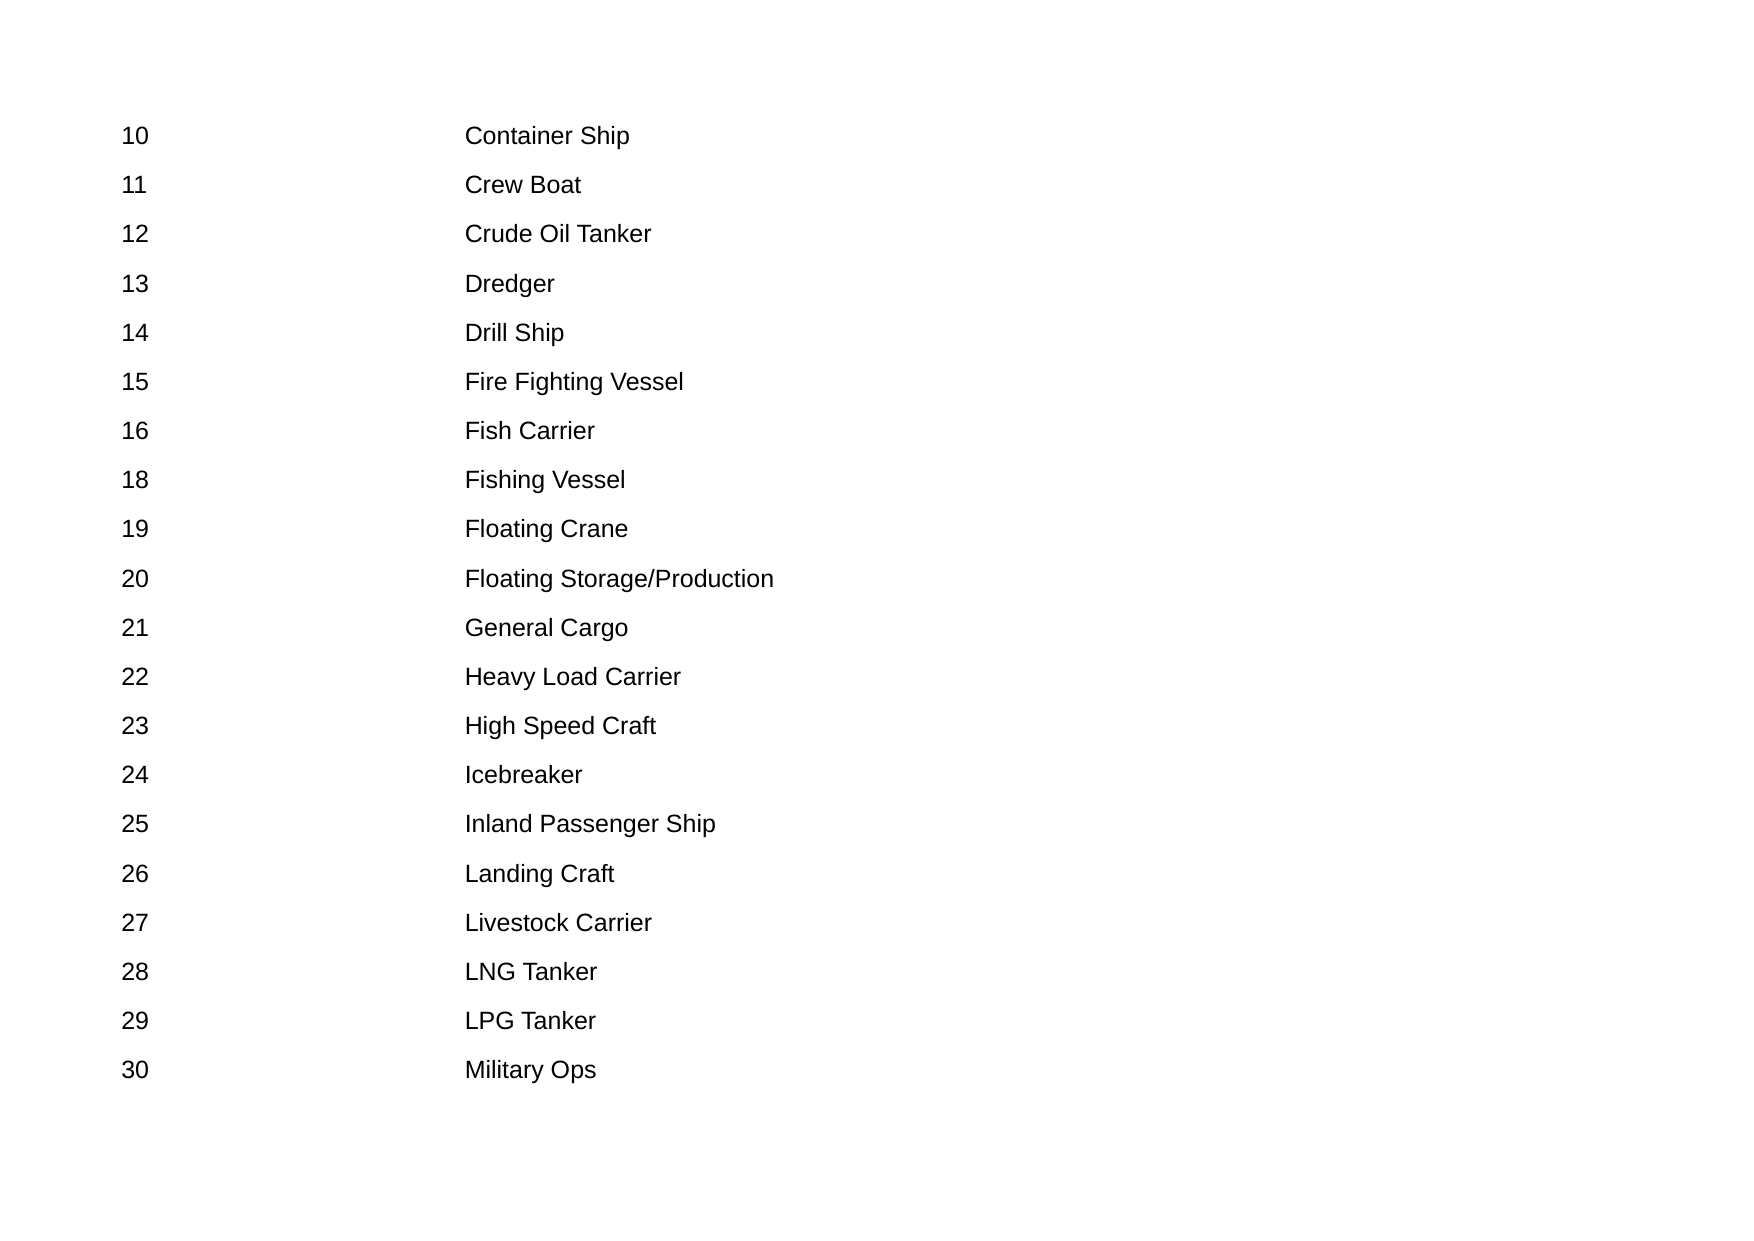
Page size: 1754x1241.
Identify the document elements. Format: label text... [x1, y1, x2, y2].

table_cell Livestock Carrier [462, 905, 1053, 954]
table_cell Fishing Vessel [462, 462, 1053, 511]
table_cell 30 [118, 1052, 462, 1101]
table_cell Floating Crane [462, 511, 1053, 561]
table_cell LPG Tanker [462, 1003, 1053, 1052]
table_cell 14 [118, 315, 462, 364]
table_cell Floating Storage/Production [462, 561, 1053, 610]
table_cell Inland Passenger Ship [462, 806, 1053, 856]
table_cell Container Ship [462, 118, 1053, 167]
table_cell Military Ops [462, 1052, 1053, 1101]
table_cell 11 [118, 167, 462, 216]
table_cell 15 [118, 364, 462, 413]
table_cell 20 [118, 561, 462, 610]
table_cell 10 [118, 118, 462, 167]
table_cell LNG Tanker [462, 954, 1053, 1003]
table_cell 26 [118, 856, 462, 905]
table_cell 12 [118, 216, 462, 266]
table_cell 28 [118, 954, 462, 1003]
table_cell Fish Carrier [462, 413, 1053, 462]
table_cell High Speed Craft [462, 708, 1053, 757]
table_cell 18 [118, 462, 462, 511]
table_cell General Cargo [462, 610, 1053, 659]
table_cell Landing Craft [462, 856, 1053, 905]
table_cell Icebreaker [462, 757, 1053, 806]
table_cell Drill Ship [462, 315, 1053, 364]
table_cell 27 [118, 905, 462, 954]
table_cell Heavy Load Carrier [462, 659, 1053, 708]
table_cell 22 [118, 659, 462, 708]
table_cell Fire Fighting Vessel [462, 364, 1053, 413]
table_cell Dredger [462, 266, 1053, 315]
table_cell 16 [118, 413, 462, 462]
table_cell 19 [118, 511, 462, 561]
table_cell 24 [118, 757, 462, 806]
table_cell 25 [118, 806, 462, 856]
table_cell 21 [118, 610, 462, 659]
table_cell 29 [118, 1003, 462, 1052]
table_cell 23 [118, 708, 462, 757]
table_cell Crew Boat [462, 167, 1053, 216]
table_cell 13 [118, 266, 462, 315]
table_cell Crude Oil Tanker [462, 216, 1053, 266]
